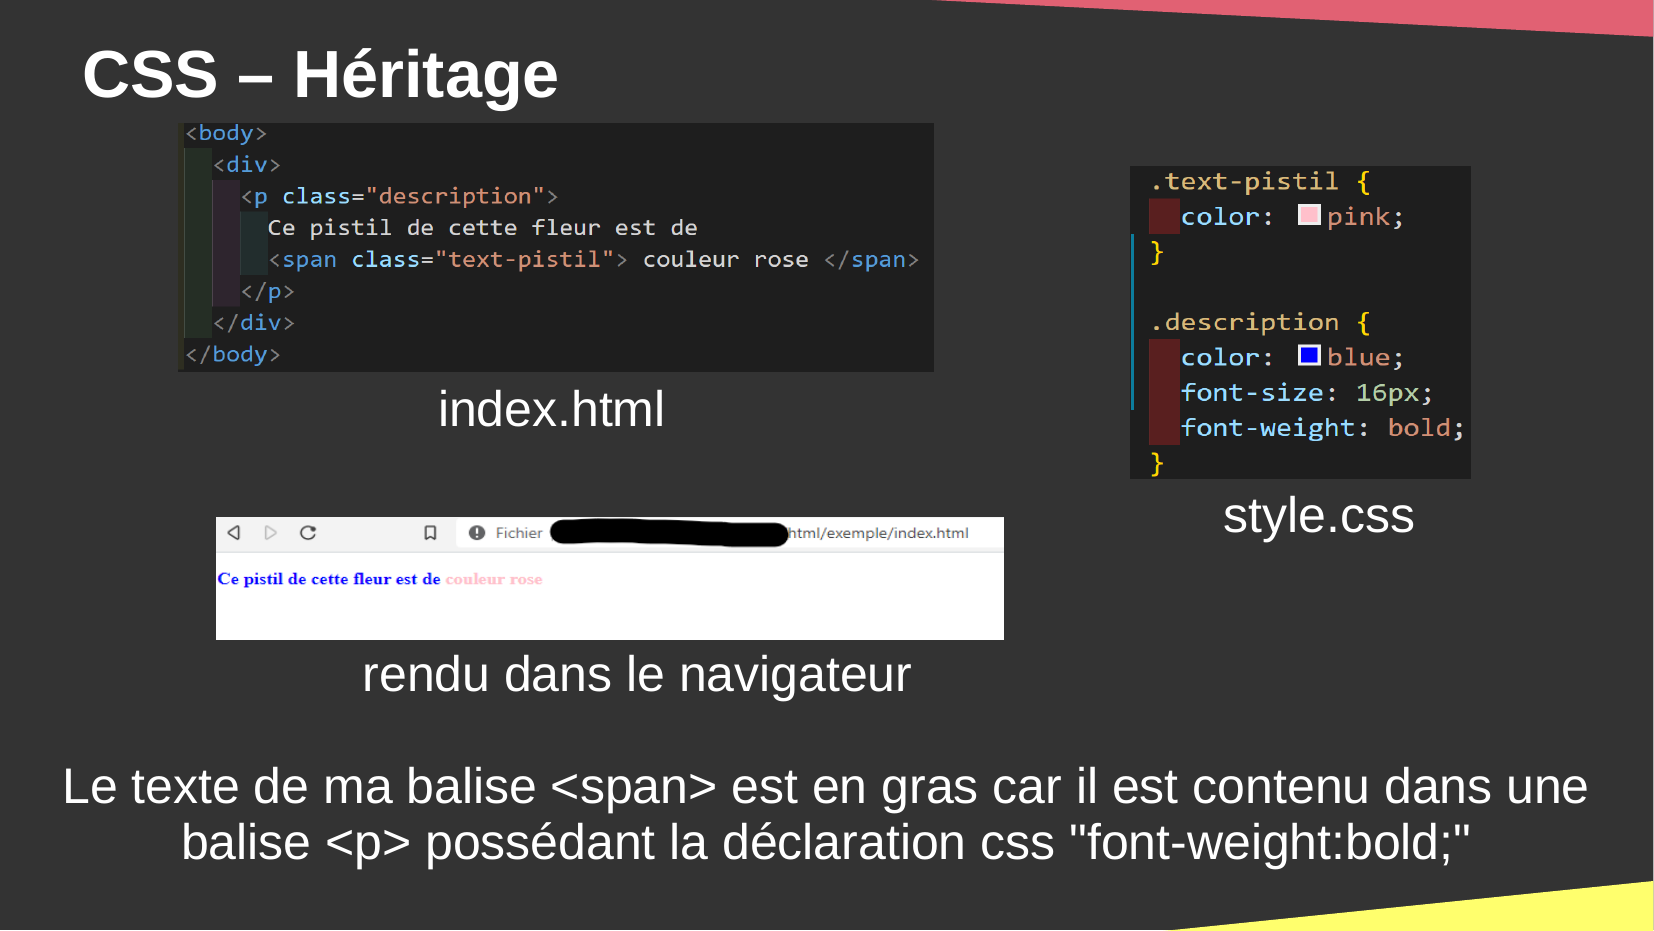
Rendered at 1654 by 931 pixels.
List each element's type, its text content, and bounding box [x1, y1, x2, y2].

picture [178, 123, 934, 372]
title rendu dans le navigateur [312, 646, 963, 710]
picture [1130, 166, 1471, 479]
text_box [1163, 880, 1654, 931]
title Le texte de ma balise <span> est en gras car il est contenu dans une balise <p> possédant la déclaration css "font-weight:bold;" [61, 758, 1592, 875]
text_box [931, 0, 1654, 37]
title CSS – Héritage [82, 37, 1571, 122]
picture [216, 517, 1004, 640]
title index.html [407, 380, 697, 444]
title style.css [1174, 487, 1465, 550]
